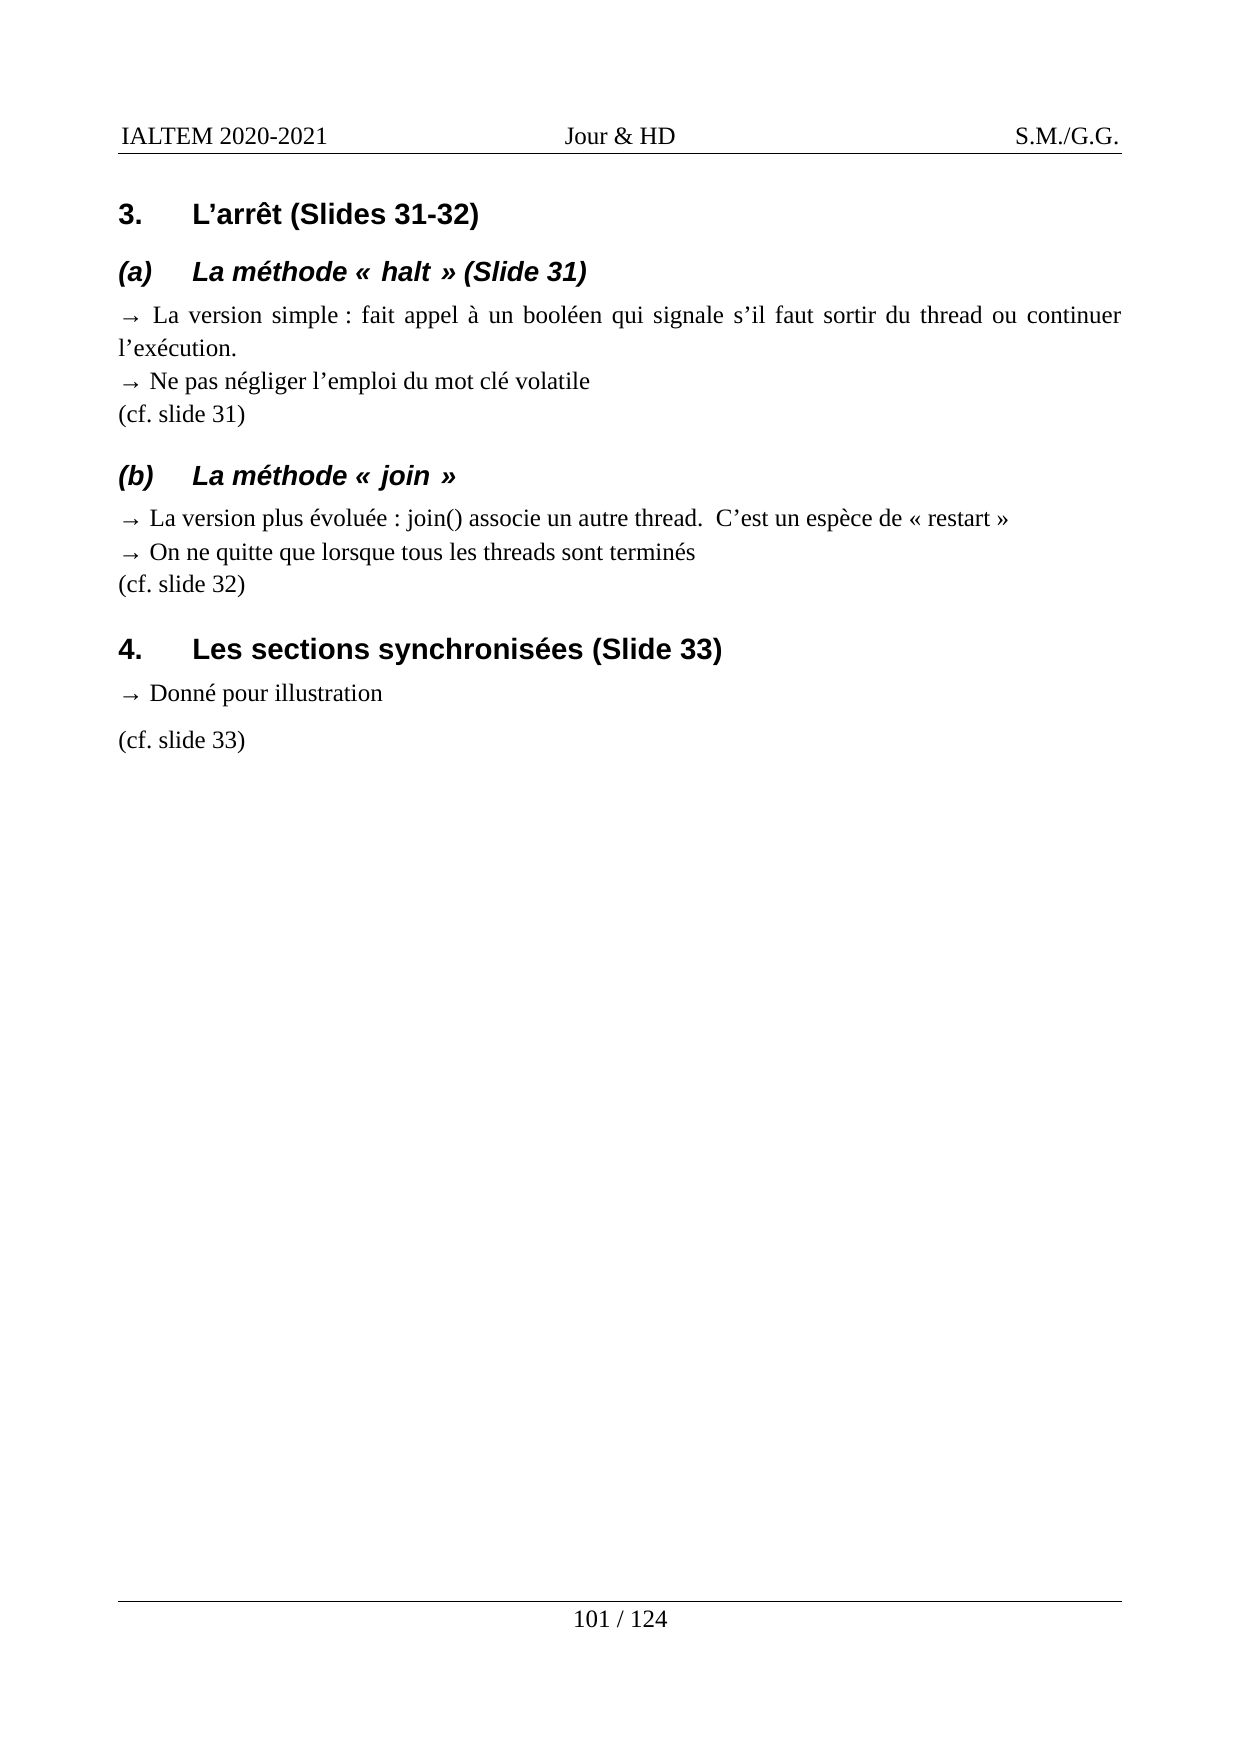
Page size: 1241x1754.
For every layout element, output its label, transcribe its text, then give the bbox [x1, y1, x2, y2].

text (cf. slide 31) [118, 399, 1122, 428]
subtitle La méthode « join » [118, 459, 1122, 491]
text (cf. slide 32) [118, 569, 1122, 598]
text → La version plus évoluée : join() associe un autre thread. C’est un espèce de « restart » [118, 503, 1122, 532]
text → La version simple : fait appel à un booléen qui signale s’il faut sortir du thread ou continuer l’exécution. [118, 300, 1122, 362]
text (cf. slide 33) [118, 726, 1122, 754]
subtitle L’arrêt (Slides 31-32) [118, 197, 1122, 231]
text → Ne pas négliger l’emploi du mot clé volatile [118, 366, 1122, 395]
subtitle La méthode « halt » (Slide 31) [118, 256, 1122, 287]
text → Donné pour illustration [118, 678, 1122, 707]
subtitle Les sections synchronisées (Slide 33) [118, 632, 1122, 666]
text → On ne quitte que lorsque tous les threads sont terminés [118, 537, 1122, 565]
